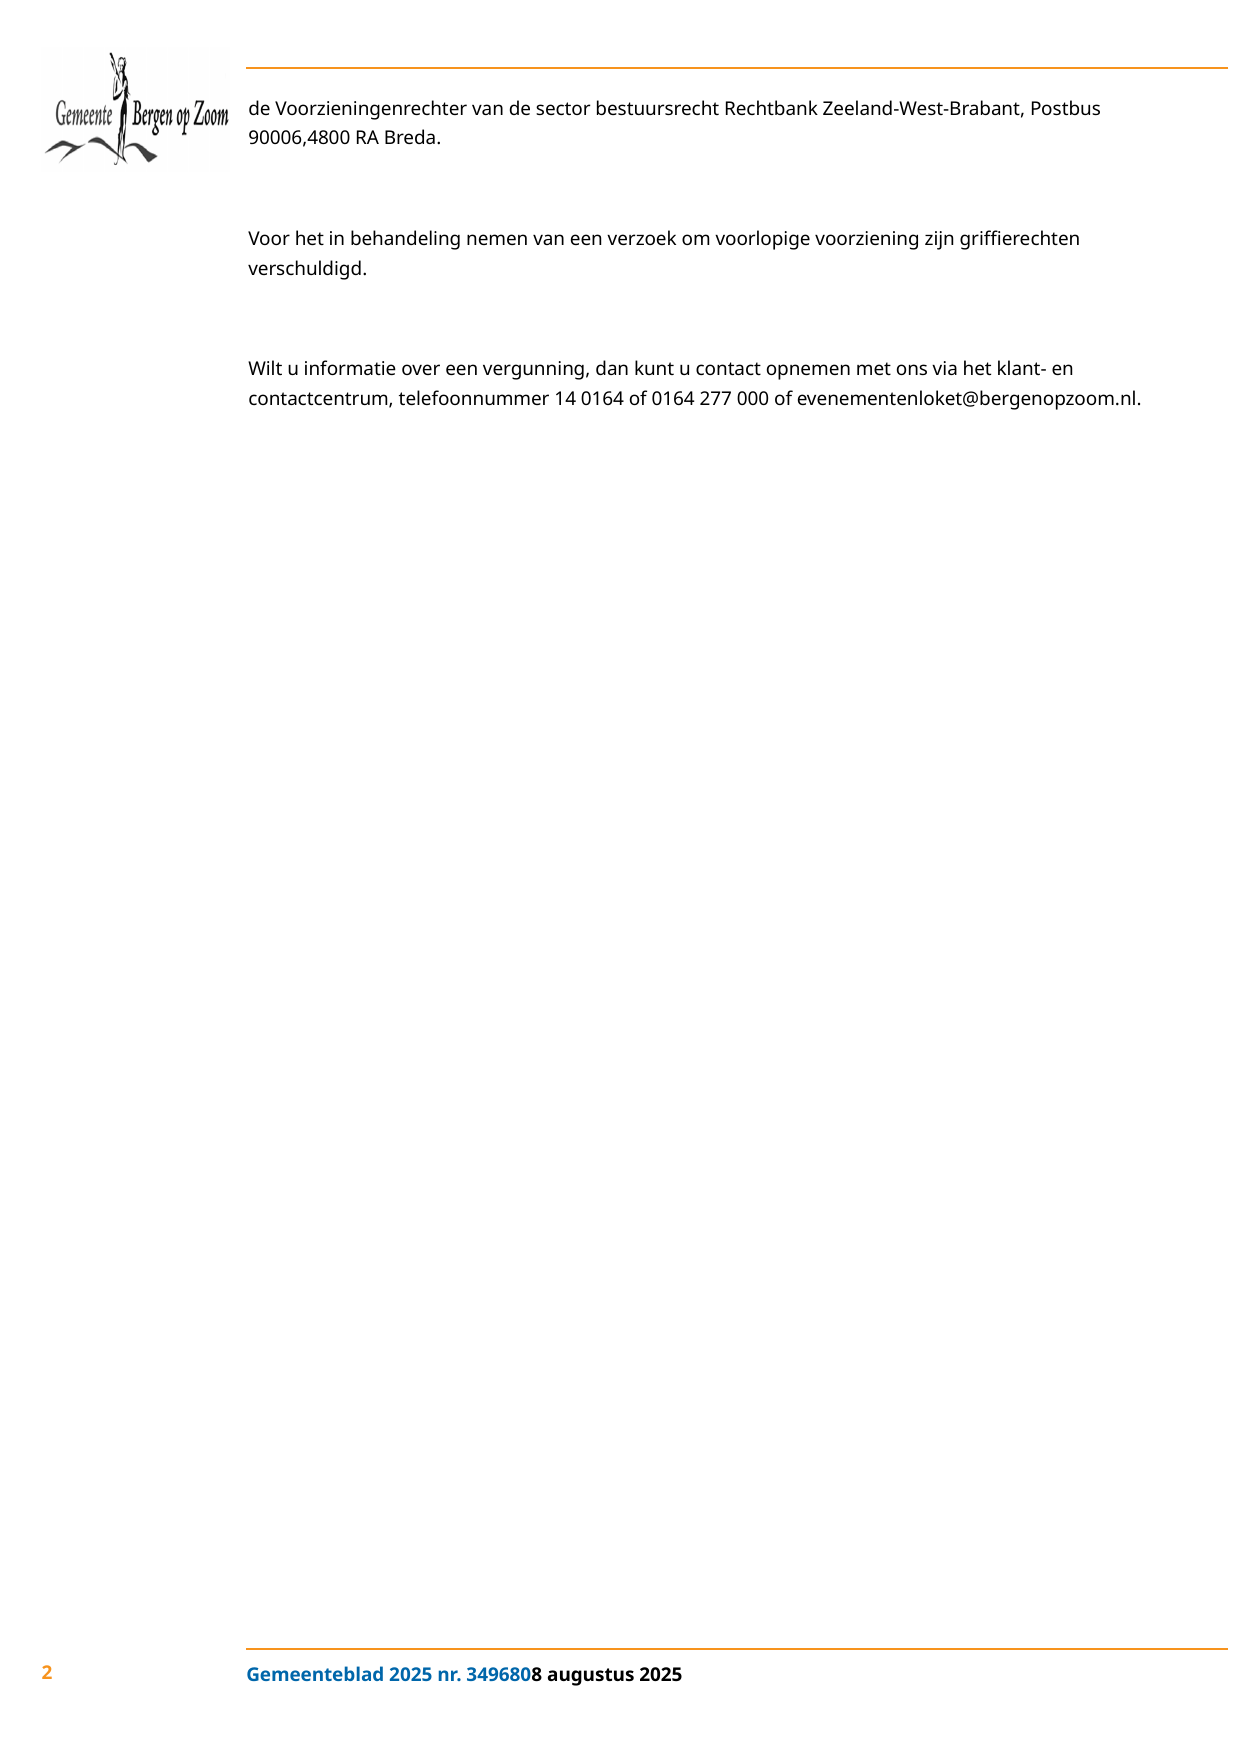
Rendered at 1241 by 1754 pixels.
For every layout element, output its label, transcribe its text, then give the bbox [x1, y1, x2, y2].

text Wilt u informatie over een vergunning, dan kunt u contact opnemen met ons via het klant- en contactcentrum, telefoonnummer 14 0164 of 0164 277 000 of evenementenloket@bergenopzoom.nl. [248, 356, 1152, 411]
picture [41, 47, 231, 172]
text Voor het in behandeling nemen van een verzoek om voorlopige voorziening zijn griffierechten verschuldigd. [248, 225, 1152, 281]
text de Voorzieningenrechter van de sector bestuursrecht Rechtbank Zeeland-West-Brabant, Postbus 90006,4800 RA Breda. [248, 95, 1152, 150]
